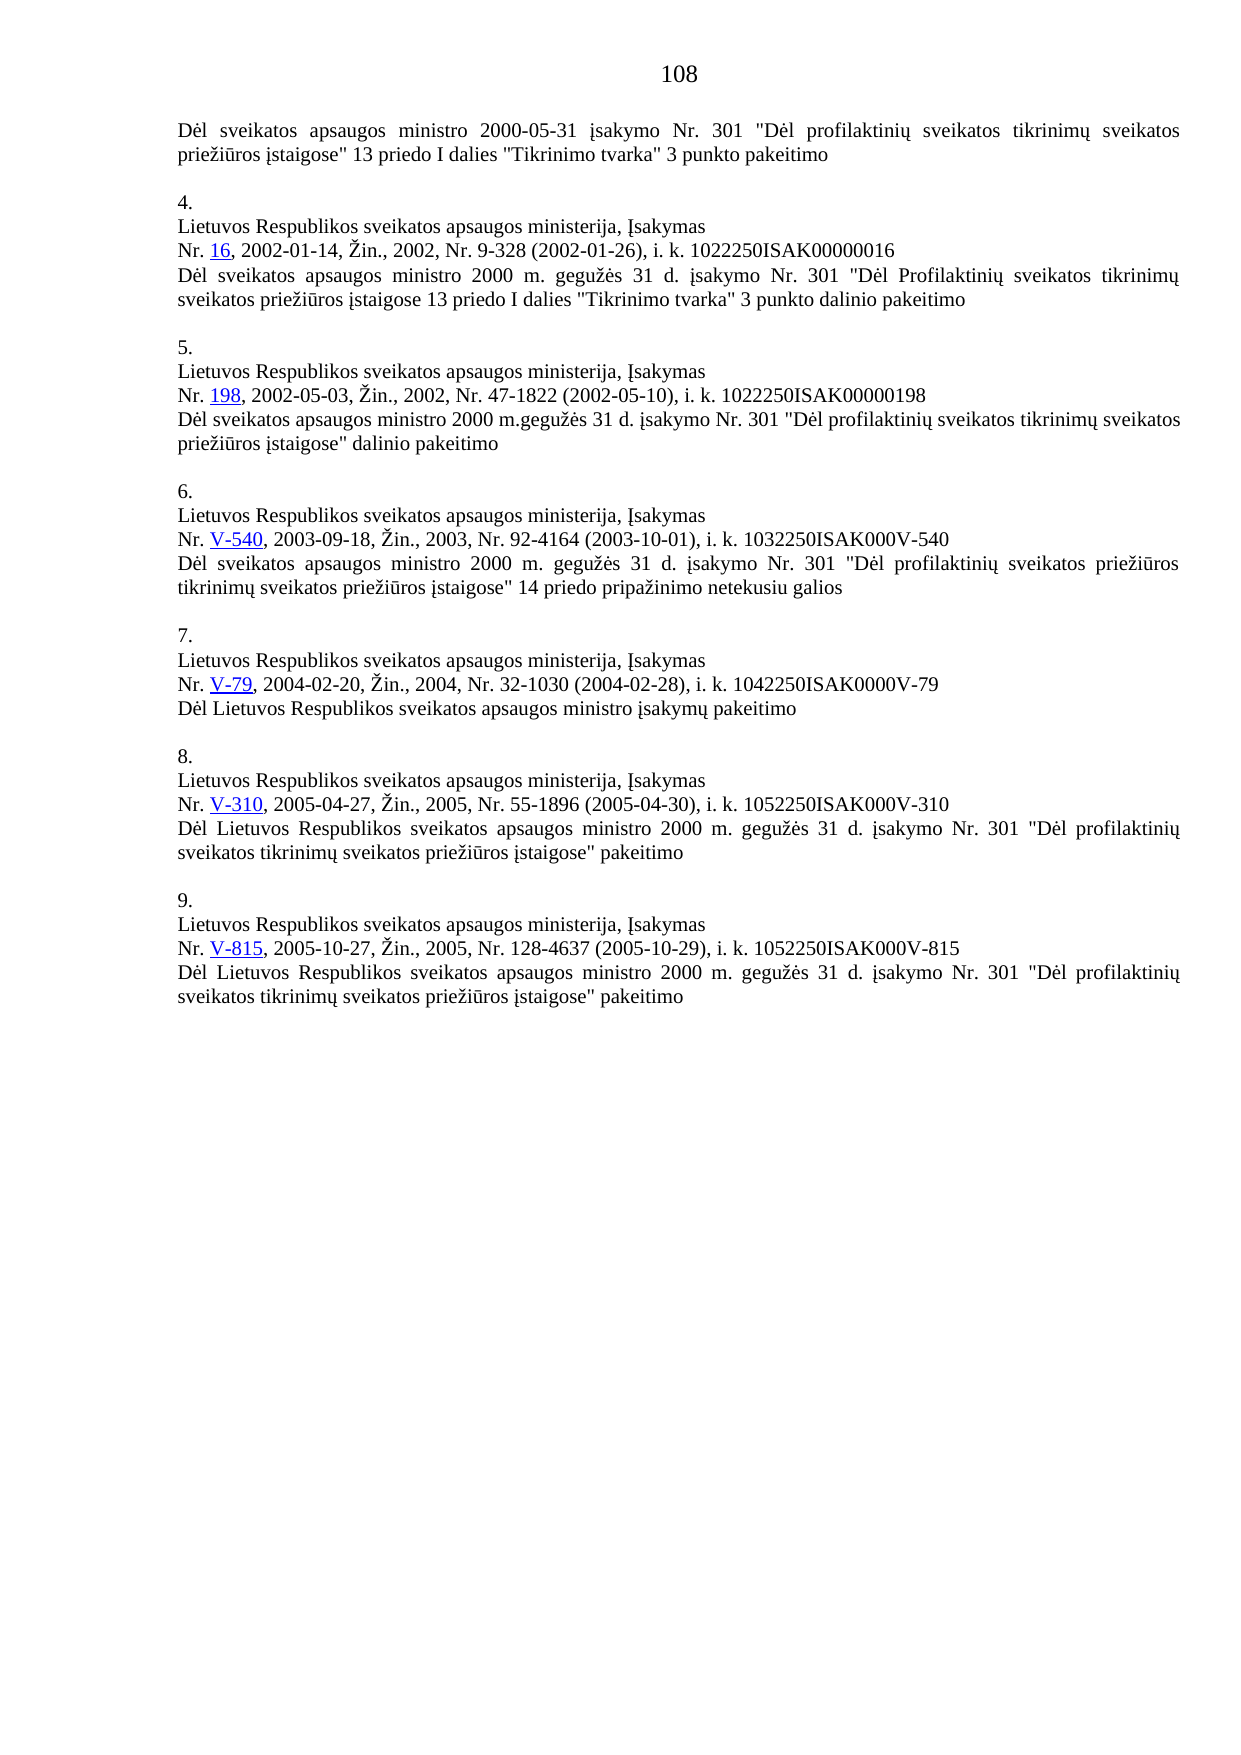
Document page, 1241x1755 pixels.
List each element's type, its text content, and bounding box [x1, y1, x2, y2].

text Nr. 198, 2002-05-03, Žin., 2002, Nr. 47-1822 (2002-05-10), i. k. 1022250ISAK00000198 [177, 383, 1181, 407]
text 9. [177, 888, 1181, 912]
text 4. [177, 190, 1181, 214]
text Nr. V-540, 2003-09-18, Žin., 2003, Nr. 92-4164 (2003-10-01), i. k. 1032250ISAK000V-540 [177, 527, 1181, 551]
text Dėl Lietuvos Respublikos sveikatos apsaugos ministro 2000 m. gegužės 31 d. įsakymo Nr. 301 "Dėl profilaktinių sveikatos tikrinimų sveikatos priežiūros įstaigose" pakeitimo [177, 816, 1181, 864]
text Lietuvos Respublikos sveikatos apsaugos ministerija, Įsakymas [177, 214, 1181, 238]
text Lietuvos Respublikos sveikatos apsaugos ministerija, Įsakymas [177, 647, 1181, 672]
text Nr. V-79, 2004-02-20, Žin., 2004, Nr. 32-1030 (2004-02-28), i. k. 1042250ISAK0000V-79 [177, 672, 1181, 696]
text Dėl Lietuvos Respublikos sveikatos apsaugos ministro 2000 m. gegužės 31 d. įsakymo Nr. 301 "Dėl profilaktinių sveikatos tikrinimų sveikatos priežiūros įstaigose" pakeitimo [177, 960, 1181, 1008]
text Dėl sveikatos apsaugos ministro 2000 m. gegužės 31 d. įsakymo Nr. 301 "Dėl profilaktinių sveikatos priežiūros tikrinimų sveikatos priežiūros įstaigose" 14 priedo pripažinimo netekusiu galios [177, 551, 1181, 599]
text Nr. V-310, 2005-04-27, Žin., 2005, Nr. 55-1896 (2005-04-30), i. k. 1052250ISAK000V-310 [177, 792, 1181, 816]
text Nr. V-815, 2005-10-27, Žin., 2005, Nr. 128-4637 (2005-10-29), i. k. 1052250ISAK000V-815 [177, 936, 1181, 960]
text Lietuvos Respublikos sveikatos apsaugos ministerija, Įsakymas [177, 503, 1181, 527]
text 7. [177, 623, 1181, 647]
text Lietuvos Respublikos sveikatos apsaugos ministerija, Įsakymas [177, 768, 1181, 792]
text 8. [177, 744, 1181, 768]
text Dėl sveikatos apsaugos ministro 2000-05-31 įsakymo Nr. 301 "Dėl profilaktinių sveikatos tikrinimų sveikatos priežiūros įstaigose" 13 priedo I dalies "Tikrinimo tvarka" 3 punkto pakeitimo [177, 118, 1181, 166]
text 5. [177, 335, 1181, 359]
text Lietuvos Respublikos sveikatos apsaugos ministerija, Įsakymas [177, 359, 1181, 383]
text Dėl sveikatos apsaugos ministro 2000 m.gegužės 31 d. įsakymo Nr. 301 "Dėl profilaktinių sveikatos tikrinimų sveikatos priežiūros įstaigose" dalinio pakeitimo [177, 407, 1181, 455]
text 6. [177, 479, 1181, 503]
text Nr. 16, 2002-01-14, Žin., 2002, Nr. 9-328 (2002-01-26), i. k. 1022250ISAK00000016 [177, 238, 1181, 262]
text Dėl sveikatos apsaugos ministro 2000 m. gegužės 31 d. įsakymo Nr. 301 "Dėl Profilaktinių sveikatos tikrinimų sveikatos priežiūros įstaigose 13 priedo I dalies "Tikrinimo tvarka" 3 punkto dalinio pakeitimo [177, 262, 1181, 311]
text Lietuvos Respublikos sveikatos apsaugos ministerija, Įsakymas [177, 912, 1181, 936]
text Dėl Lietuvos Respublikos sveikatos apsaugos ministro įsakymų pakeitimo [177, 696, 1181, 720]
